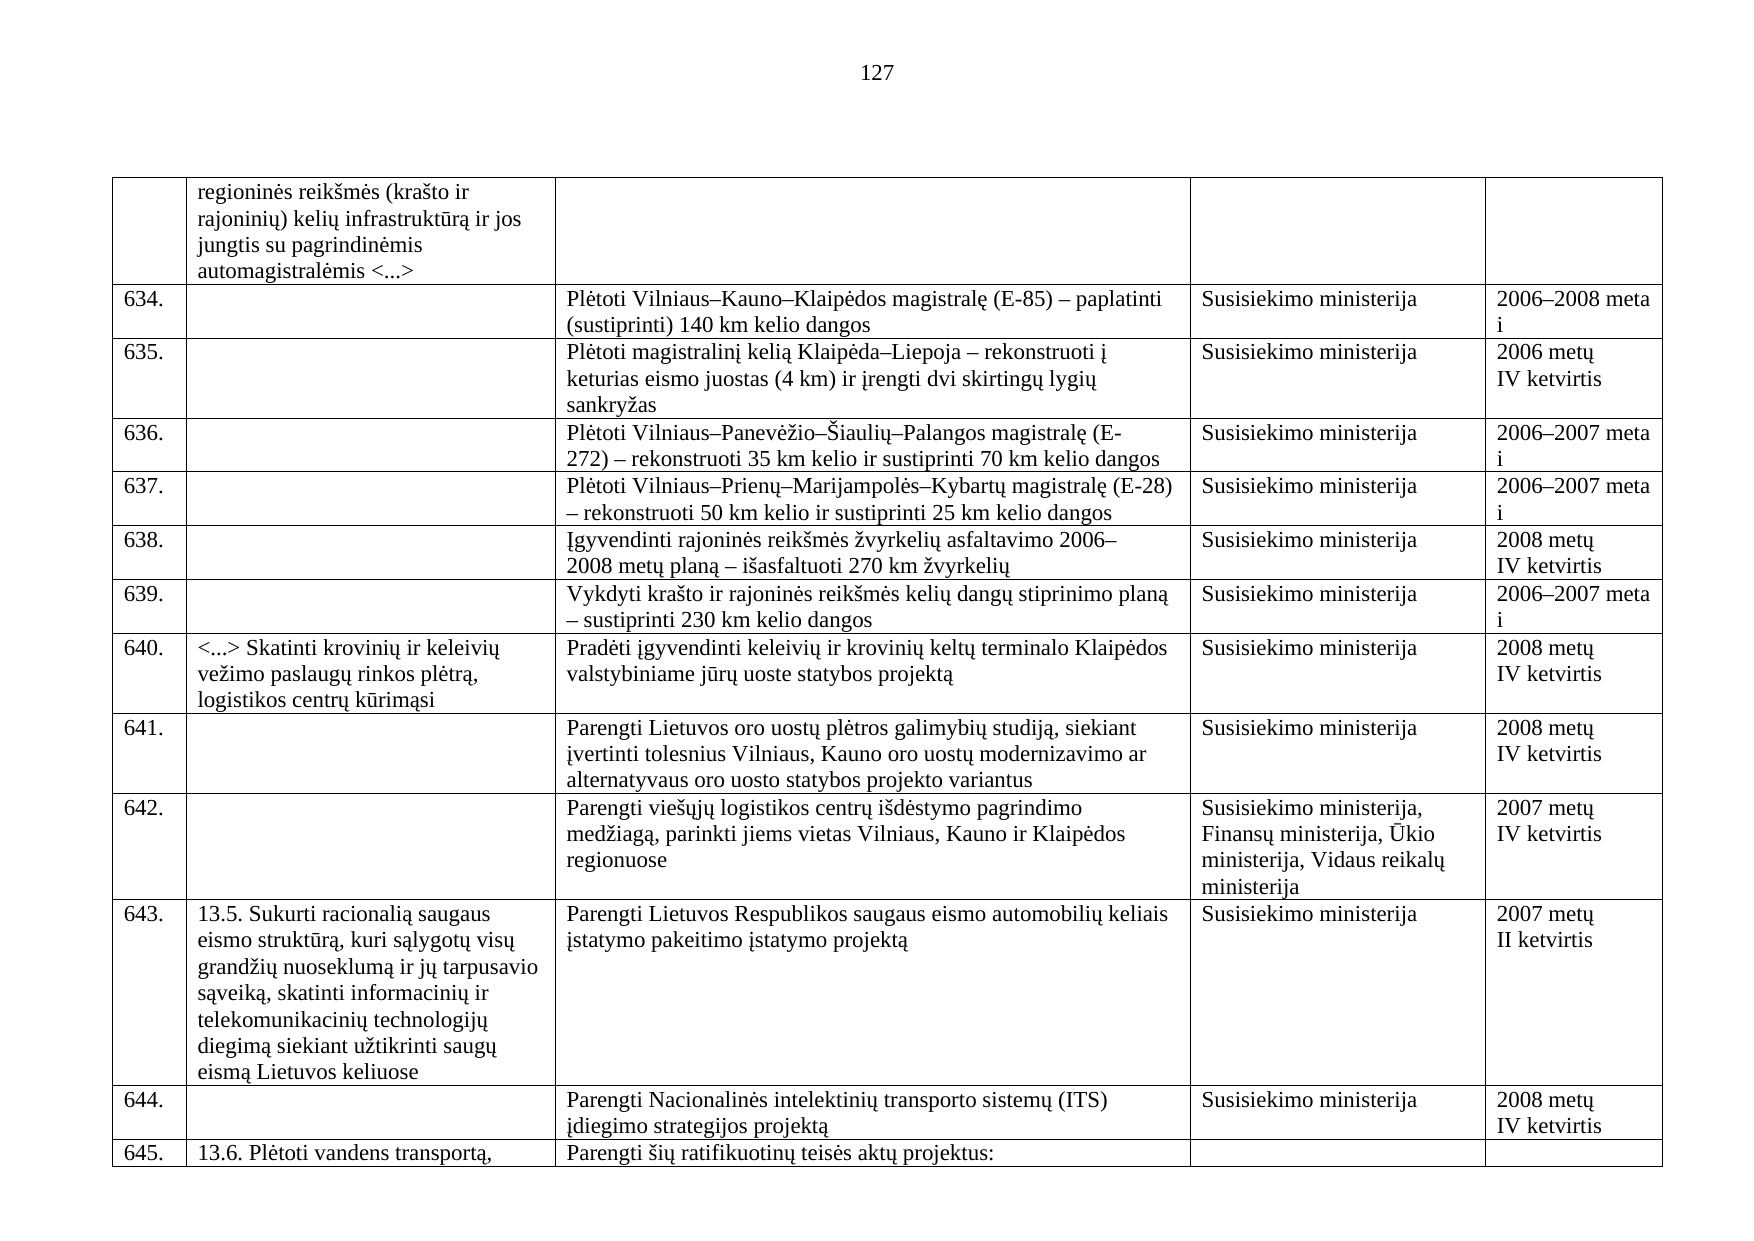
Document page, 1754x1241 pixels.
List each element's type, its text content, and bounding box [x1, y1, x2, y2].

table_cell 642. [113, 794, 186, 899]
table_cell 639. [113, 580, 186, 632]
table_cell 638. [113, 526, 186, 579]
table_cell [187, 526, 555, 579]
table_cell [187, 580, 555, 632]
table_cell Vykdyti krašto ir rajoninės reikšmės kelių dangų stiprinimo planą – sustiprinti 230 km kelio dangos [556, 580, 1190, 632]
table_cell [113, 178, 186, 284]
table_cell [187, 285, 555, 337]
table_cell 2007 metų II ketvirtis [1486, 900, 1662, 1085]
table_cell [187, 1086, 555, 1138]
table_cell 636. [113, 419, 186, 471]
table_cell Susisiekimo ministerija [1191, 714, 1485, 793]
table_cell Pradėti įgyvendinti keleivių ir krovinių keltų terminalo Klaipėdos valstybiniame jūrų uoste statybos projektą [556, 634, 1190, 713]
table_cell 2006–2008 metai [1486, 285, 1662, 337]
table_cell [1486, 178, 1662, 284]
table_cell [187, 714, 555, 793]
table_cell 2006–2007 metai [1486, 472, 1662, 525]
table_cell [556, 178, 1190, 284]
table_cell Plėtoti Vilniaus–Prienų–Marijampolės–Kybartų magistralę (E-28) – rekonstruoti 50 km kelio ir sustiprinti 25 km kelio dangos [556, 472, 1190, 525]
table_cell Parengti šių ratifikuotinų teisės aktų projektus: [556, 1140, 1190, 1166]
table_cell 640. [113, 634, 186, 713]
table_cell Susisiekimo ministerija [1191, 900, 1485, 1085]
table_cell Plėtoti Vilniaus–Panevėžio–Šiaulių–Palangos magistralę (E-272) – rekonstruoti 35 km kelio ir sustiprinti 70 km kelio dangos [556, 419, 1190, 471]
table_cell [187, 794, 555, 899]
table_cell Plėtoti magistralinį kelią Klaipėda–Liepoja – rekonstruoti į keturias eismo juostas (4 km) ir įrengti dvi skirtingų lygių sankryžas [556, 339, 1190, 417]
table_cell 2006–2007 metai [1486, 419, 1662, 471]
table_cell Susisiekimo ministerija [1191, 339, 1485, 417]
table_cell Susisiekimo ministerija [1191, 526, 1485, 579]
table_cell 637. [113, 472, 186, 525]
table_cell regioninės reikšmės (krašto ir rajoninių) kelių infrastruktūrą ir jos jungtis su pagrindinėmis automagistralėmis <...> [187, 178, 555, 284]
table_cell Susisiekimo ministerija, Finansų ministerija, Ūkio ministerija, Vidaus reikalų ministerija [1191, 794, 1485, 899]
table_cell Susisiekimo ministerija [1191, 419, 1485, 471]
table_cell Parengti Lietuvos Respublikos saugaus eismo automobilių keliais įstatymo pakeitimo įstatymo projektą [556, 900, 1190, 1085]
table_cell [1191, 1140, 1485, 1166]
table_cell 2007 metų IV ketvirtis [1486, 794, 1662, 899]
table_cell 2008 metų IV ketvirtis [1486, 634, 1662, 713]
table_cell 643. [113, 900, 186, 1085]
table_cell Susisiekimo ministerija [1191, 472, 1485, 525]
table_cell Susisiekimo ministerija [1191, 285, 1485, 337]
table_cell 641. [113, 714, 186, 793]
table_cell Susisiekimo ministerija [1191, 580, 1485, 632]
table_cell [187, 472, 555, 525]
table_cell 634. [113, 285, 186, 337]
table_cell [187, 339, 555, 417]
table_cell Įgyvendinti rajoninės reikšmės žvyrkelių asfaltavimo 2006–2008 metų planą – išasfaltuoti 270 km žvyrkelių [556, 526, 1190, 579]
table_cell 644. [113, 1086, 186, 1138]
table_cell 645. [113, 1140, 186, 1166]
table_cell 2008 metų IV ketvirtis [1486, 526, 1662, 579]
table_cell Plėtoti Vilniaus–Kauno–Klaipėdos magistralę (E-85) – paplatinti (sustiprinti) 140 km kelio dangos [556, 285, 1190, 337]
table_cell 2006–2007 metai [1486, 580, 1662, 632]
table_cell [1191, 178, 1485, 284]
table_cell 635. [113, 339, 186, 417]
table_cell Parengti Nacionalinės intelektinių transporto sistemų (ITS) įdiegimo strategijos projektą [556, 1086, 1190, 1138]
table_cell Susisiekimo ministerija [1191, 634, 1485, 713]
table_cell Susisiekimo ministerija [1191, 1086, 1485, 1138]
table_cell 2008 metų IV ketvirtis [1486, 714, 1662, 793]
table_cell Parengti Lietuvos oro uostų plėtros galimybių studiją, siekiant įvertinti tolesnius Vilniaus, Kauno oro uostų modernizavimo ar alternatyvaus oro uosto statybos projekto variantus [556, 714, 1190, 793]
table_cell 13.6. Plėtoti vandens transportą, [187, 1140, 555, 1166]
table_cell [1486, 1140, 1662, 1166]
table_cell <...> Skatinti krovinių ir keleivių vežimo paslaugų rinkos plėtrą, logistikos centrų kūrimąsi [187, 634, 555, 713]
table_cell 13.5. Sukurti racionalią saugaus eismo struktūrą, kuri sąlygotų visų grandžių nuoseklumą ir jų tarpusavio sąveiką, skatinti informacinių ir telekomunikacinių technologijų diegimą siekiant užtikrinti saugų eismą Lietuvos keliuose [187, 900, 555, 1085]
table_cell 2006 metų IV ketvirtis [1486, 339, 1662, 417]
table_cell 2008 metų IV ketvirtis [1486, 1086, 1662, 1138]
table_cell Parengti viešųjų logistikos centrų išdėstymo pagrindimo medžiagą, parinkti jiems vietas Vilniaus, Kauno ir Klaipėdos regionuose [556, 794, 1190, 899]
table_cell [187, 419, 555, 471]
